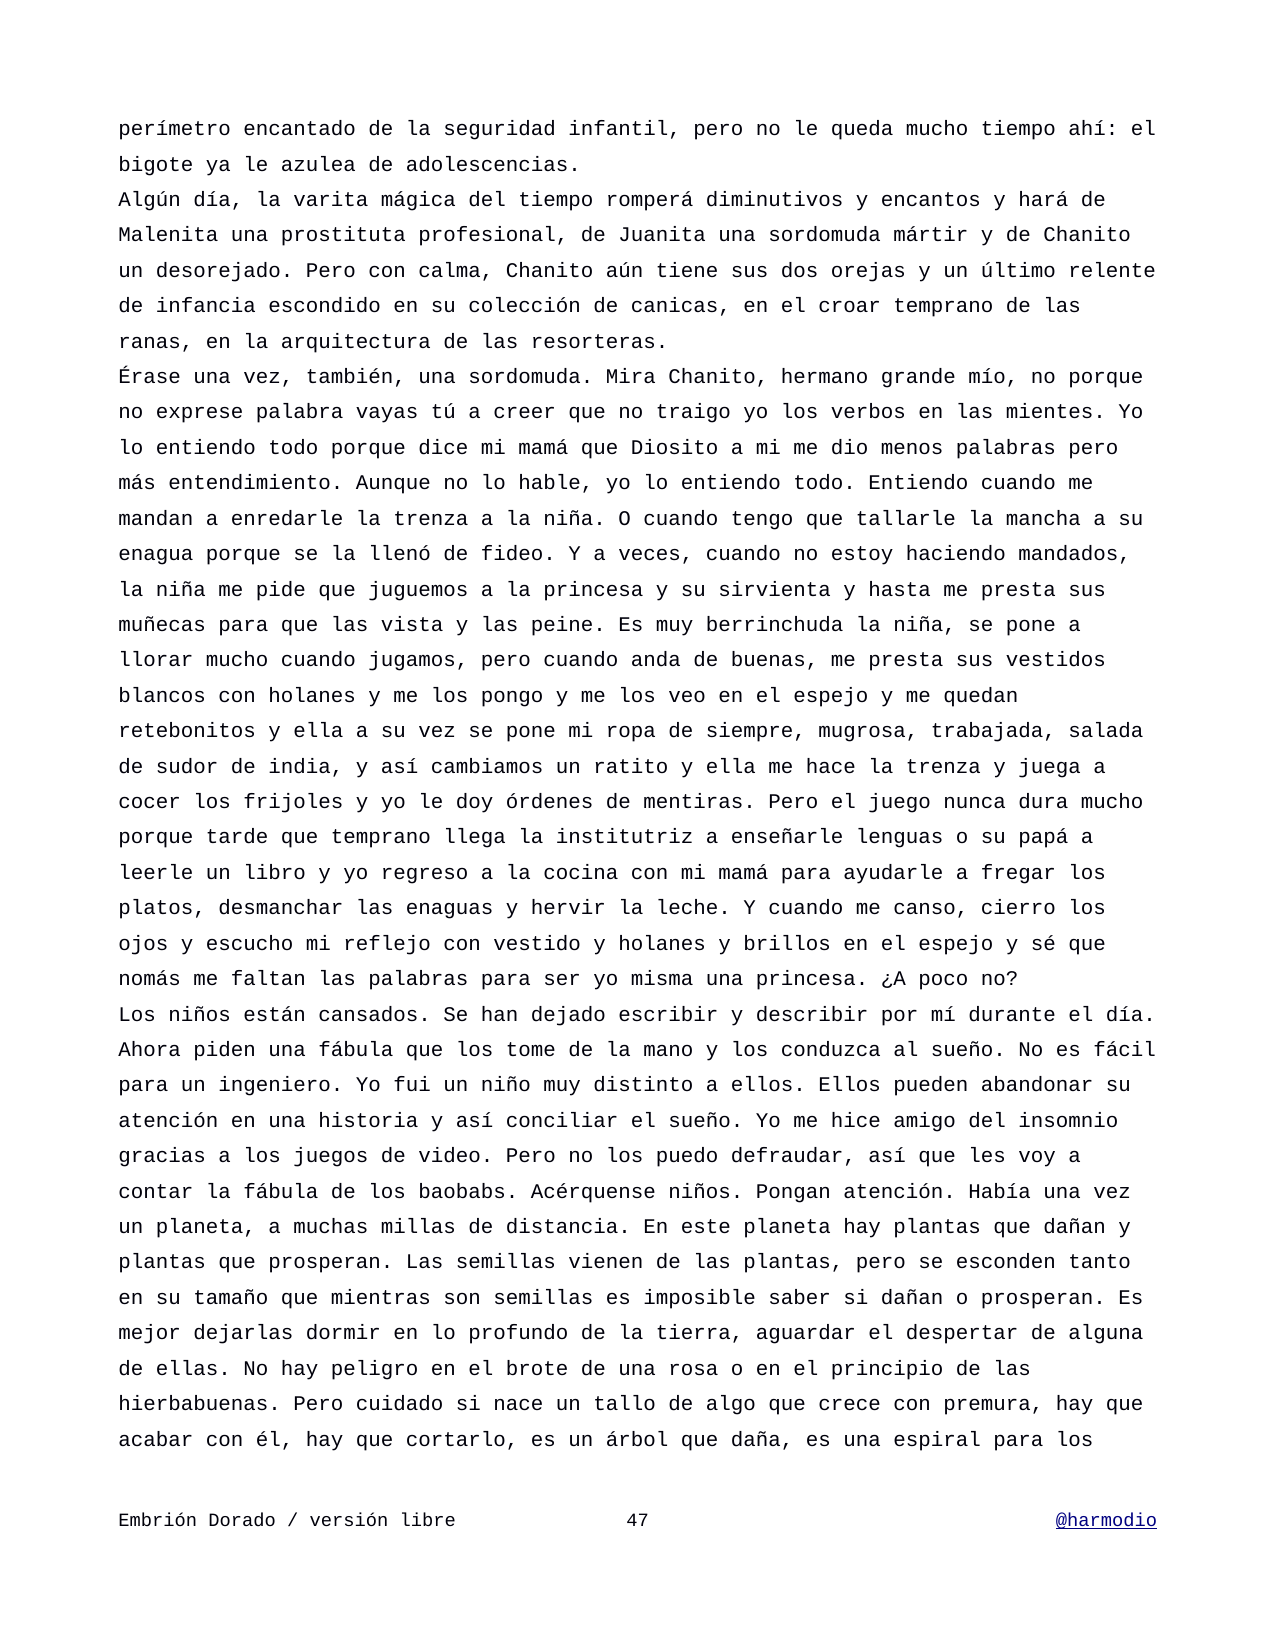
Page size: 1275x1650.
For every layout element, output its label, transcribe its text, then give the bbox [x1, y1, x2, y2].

text Algún día, la varita mágica del tiempo romperá diminutivos y encantos y hará de Malenita una prostituta profesional, de Juanita una sordomuda mártir y de Chanito un desorejado. Pero con calma, Chanito aún tiene sus dos orejas y un último relente de infancia escondido en su colección de canicas, en el croar temprano de las ranas, en la arquitectura de las resorteras. [118, 189, 1157, 354]
text Los niños están cansados. Se han dejado escribir y describir por mí durante el día. Ahora piden una fábula que los tome de la mano y los conduzca al sueño. No es fácil para un ingeniero. Yo fui un niño muy distinto a ellos. Ellos pueden abandonar su atención en una historia y así conciliar el sueño. Yo me hice amigo del insomnio gracias a los juegos de video. Pero no los puedo defraudar, así que les voy a contar la fábula de los baobabs. Acérquense niños. Pongan atención. Había una vez un planeta, a muchas millas de distancia. En este planeta hay plantas que dañan y plantas que prosperan. Las semillas vienen de las plantas, pero se esconden tanto en su tamaño que mientras son semillas es imposible saber si dañan o prosperan. Es mejor dejarlas dormir en lo profundo de la tierra, aguardar el despertar de alguna de ellas. No hay peligro en el brote de una rosa o en el principio de las hierbabuenas. Pero cuidado si nace un tallo de algo que crece con premura, hay que acabar con él, hay que cortarlo, es un árbol que daña, es una espiral para los [118, 1003, 1157, 1452]
text perímetro encantado de la seguridad infantil, pero no le queda mucho tiempo ahí: el bigote ya le azulea de adolescencias. [118, 118, 1157, 177]
text Érase una vez, también, una sordomuda. Mira Chanito, hermano grande mío, no porque no exprese palabra vayas tú a creer que no traigo yo los verbos en las mientes. Yo lo entiendo todo porque dice mi mamá que Diosito a mi me dio menos palabras pero más entendimiento. Aunque no lo hable, yo lo entiendo todo. Entiendo cuando me mandan a enredarle la trenza a la niña. O cuando tengo que tallarle la mancha a su enagua porque se la llenó de fideo. Y a veces, cuando no estoy haciendo mandados, la niña me pide que juguemos a la princesa y su sirvienta y hasta me presta sus muñecas para que las vista y las peine. Es muy berrinchuda la niña, se pone a llorar mucho cuando jugamos, pero cuando anda de buenas, me presta sus vestidos blancos con holanes y me los pongo y me los veo en el espejo y me quedan retebonitos y ella a su vez se pone mi ropa de siempre, mugrosa, trabajada, salada de sudor de india, y así cambiamos un ratito y ella me hace la trenza y juega a cocer los frijoles y yo le doy órdenes de mentiras. Pero el juego nunca dura mucho porque tarde que temprano llega la institutriz a enseñarle lenguas o su papá a leerle un libro y yo regreso a la cocina con mi mamá para ayudarle a fregar los platos, desmanchar las enaguas y hervir la leche. Y cuando me canso, cierro los ojos y escucho mi reflejo con vestido y holanes y brillos en el espejo y sé que nomás me faltan las palabras para ser yo misma una princesa. ¿A poco no? [118, 366, 1157, 992]
